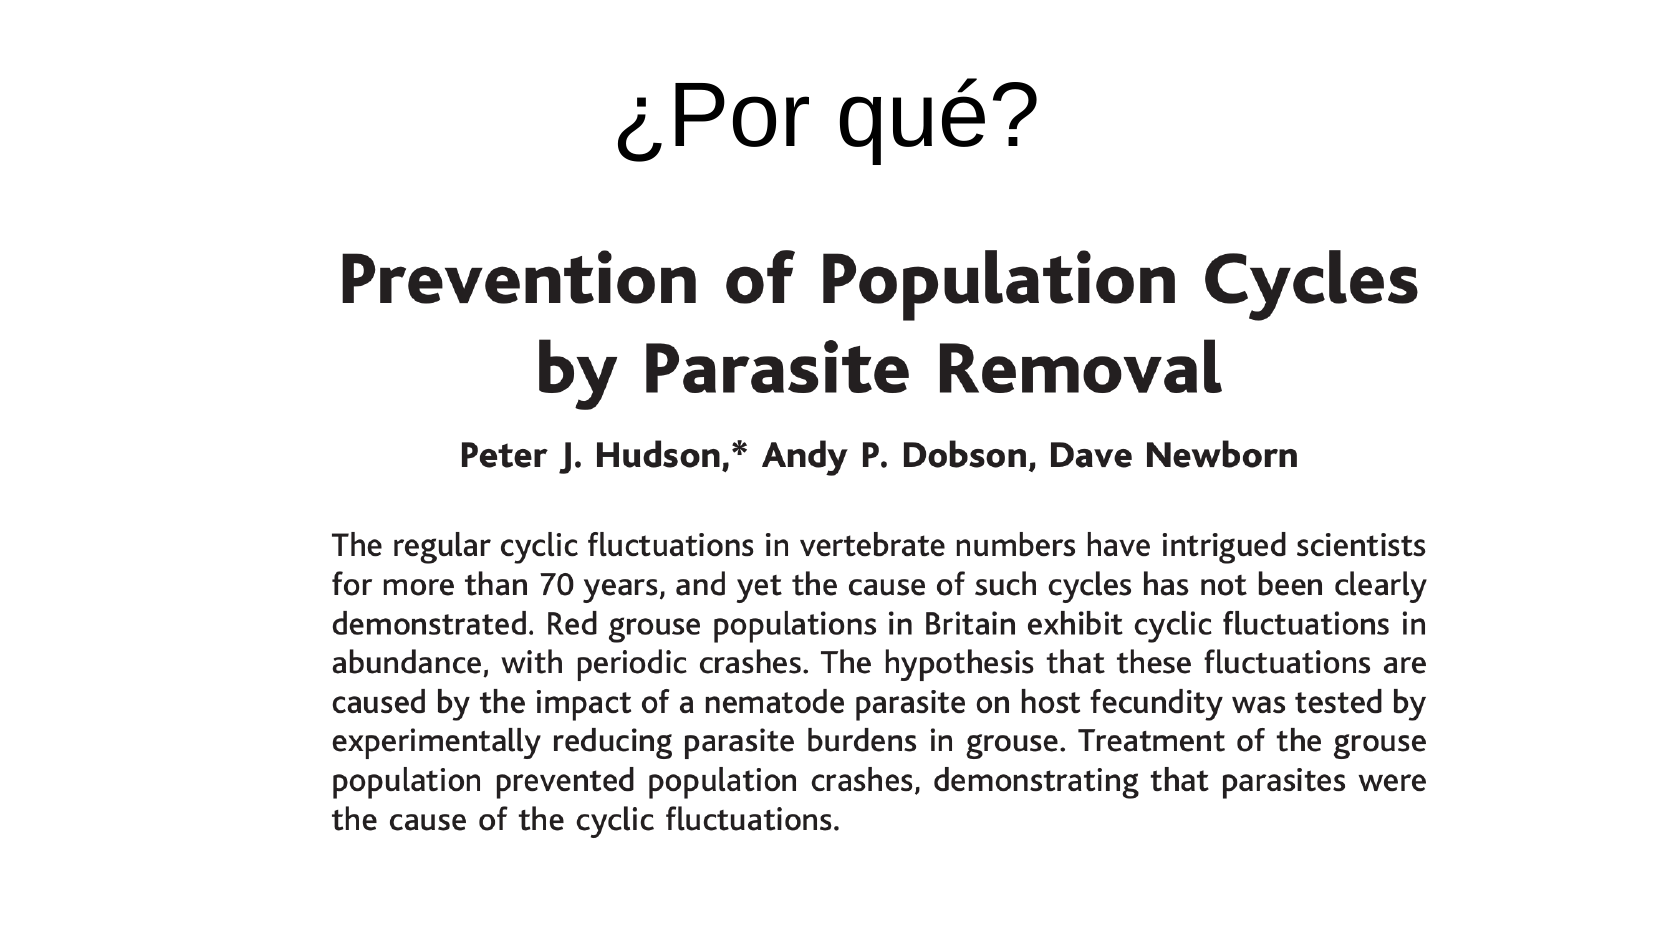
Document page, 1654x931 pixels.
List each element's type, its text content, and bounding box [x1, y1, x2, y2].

picture [278, 223, 1477, 857]
title ¿Por qué? [82, 37, 1571, 193]
